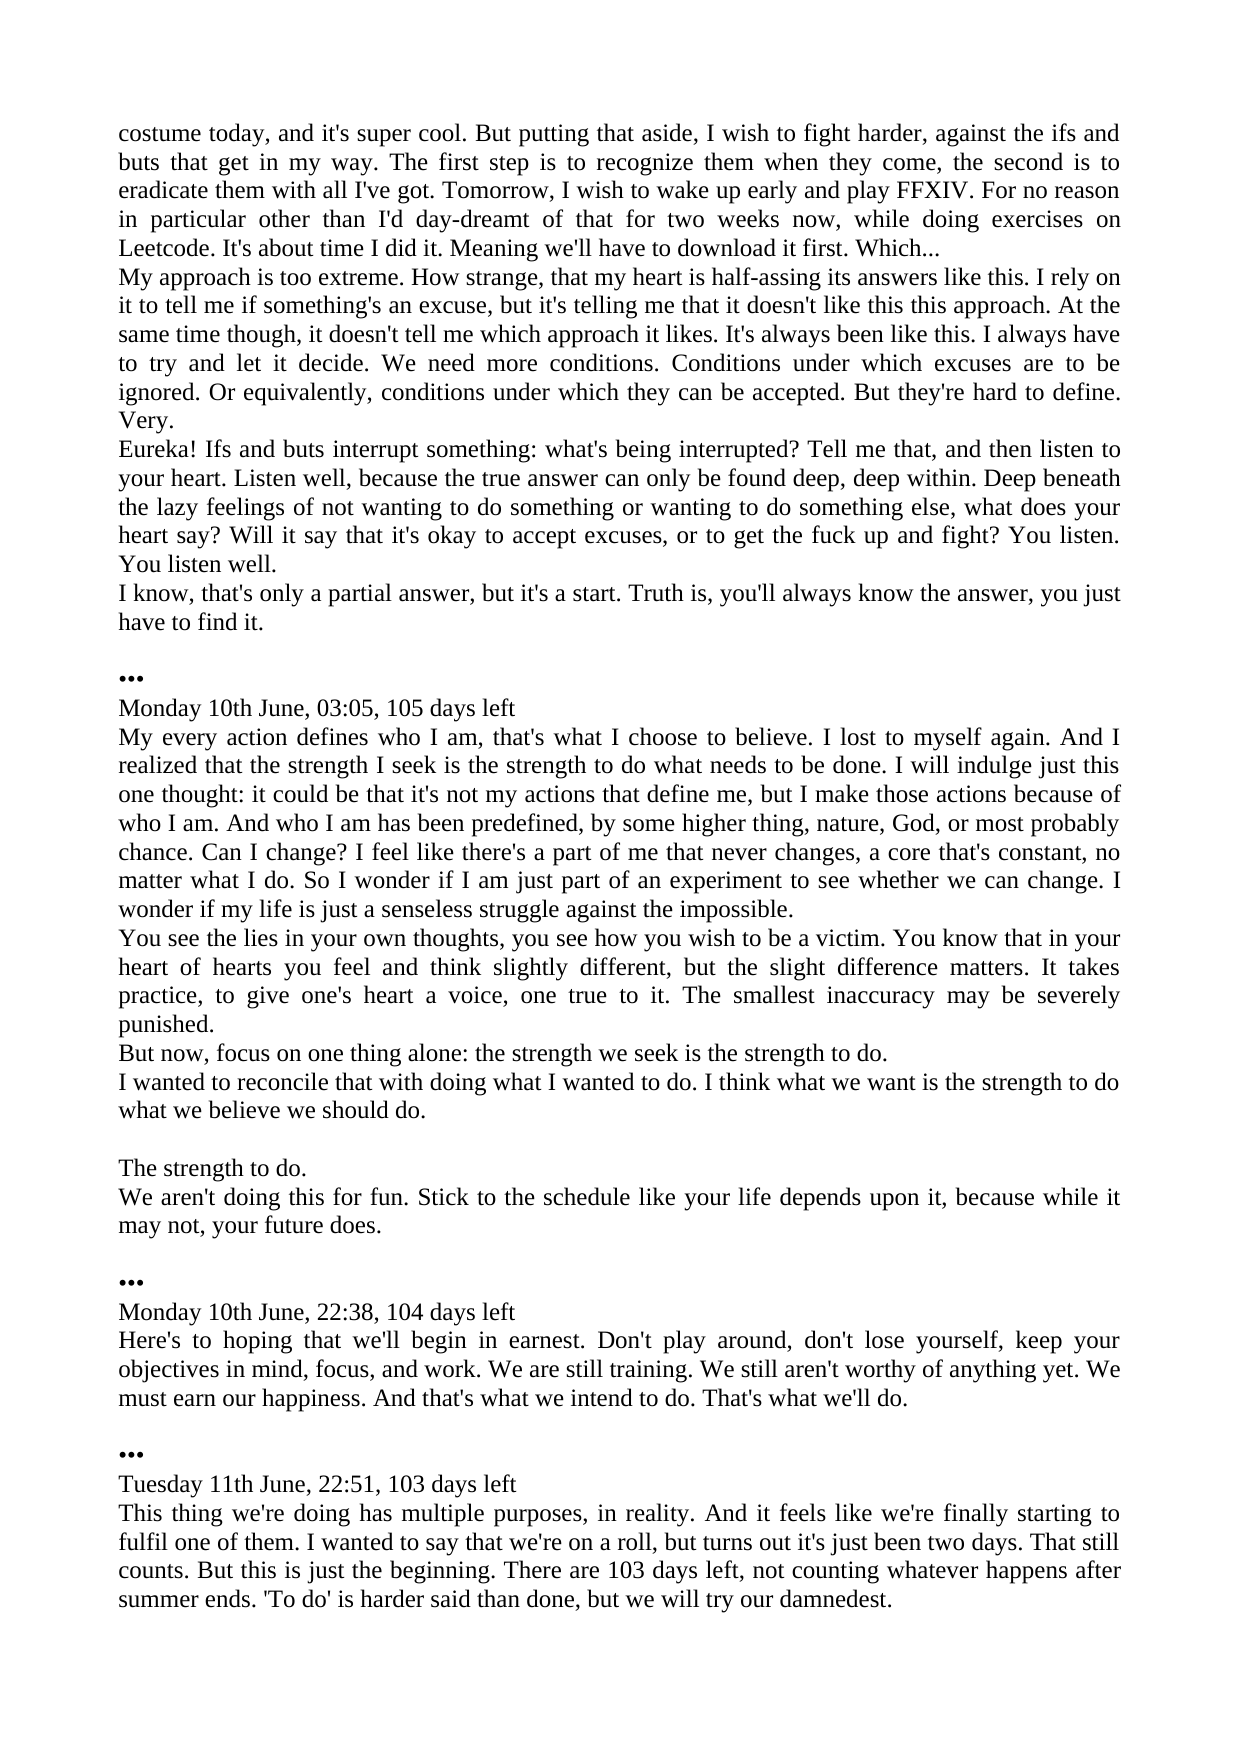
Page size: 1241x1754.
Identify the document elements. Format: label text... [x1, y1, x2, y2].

text ••• [118, 1268, 1122, 1297]
text costume today, and it's super cool. But putting that aside, I wish to fight harder, against the ifs and buts that get in my way. The first step is to recognize them when they come, the second is to eradicate them with all I've got. Tomorrow, I wish to wake up early and play FFXIV. For no reason in particular other than I'd day-dreamt of that for two weeks now, while doing exercises on Leetcode. It's about time I did it. Meaning we'll have to download it first. Which... [118, 118, 1122, 262]
text My every action defines who I am, that's what I choose to believe. I lost to myself again. And I realized that the strength I seek is the strength to do what needs to be done. I will indulge just this one thought: it could be that it's not my actions that define me, but I make those actions because of who I am. And who I am has been predefined, by some higher thing, nature, God, or most probably chance. Can I change? I feel like there's a part of me that never changes, a core that's constant, no matter what I do. So I wonder if I am just part of an experiment to see whether we can change. I wonder if my life is just a senseless struggle against the impossible. [118, 722, 1122, 923]
text You see the lies in your own thoughts, you see how you wish to be a victim. You know that in your heart of hearts you feel and think slightly different, but the slight difference matters. It takes practice, to give one's heart a voice, one true to it. The smallest inaccuracy may be severely punished. [118, 923, 1122, 1038]
text I know, that's only a partial answer, but it's a start. Truth is, you'll always know the answer, you just have to find it. [118, 578, 1122, 636]
text The strength to do. [118, 1153, 1122, 1182]
text ••• [118, 1441, 1122, 1469]
text Monday 10th June, 22:38, 104 days left [118, 1297, 1122, 1326]
text ••• [118, 664, 1122, 693]
text Tuesday 11th June, 22:51, 103 days left [118, 1469, 1122, 1498]
text Eureka! Ifs and buts interrupt something: what's being interrupted? Tell me that, and then listen to your heart. Listen well, because the true answer can only be found deep, deep within. Deep beneath the lazy feelings of not wanting to do something or wanting to do something else, what does your heart say? Will it say that it's okay to accept excuses, or to get the fuck up and fight? You listen. You listen well. [118, 434, 1122, 578]
text My approach is too extreme. How strange, that my heart is half-assing its answers like this. I rely on it to tell me if something's an excuse, but it's telling me that it doesn't like this this approach. At the same time though, it doesn't tell me which approach it likes. It's always been like this. I always have to try and let it decide. We need more conditions. Conditions under which excuses are to be ignored. Or equivalently, conditions under which they can be accepted. But they're hard to define. Very. [118, 262, 1122, 434]
text But now, focus on one thing alone: the strength we seek is the strength to do. [118, 1038, 1122, 1067]
text This thing we're doing has multiple purposes, in reality. And it feels like we're finally starting to fulfil one of them. I wanted to say that we're on a roll, but turns out it's just been two days. That still counts. But this is just the beginning. There are 103 days left, not counting whatever happens after summer ends. 'To do' is harder said than done, but we will try our damnedest. [118, 1498, 1122, 1613]
text We aren't doing this for fun. Stick to the schedule like your life depends upon it, because while it may not, your future does. [118, 1182, 1122, 1239]
text Here's to hoping that we'll begin in earnest. Don't play around, don't lose yourself, keep your objectives in mind, focus, and work. We are still training. We still aren't worthy of anything yet. We must earn our happiness. And that's what we intend to do. That's what we'll do. [118, 1326, 1122, 1412]
text I wanted to reconcile that with doing what I wanted to do. I think what we want is the strength to do what we believe we should do. [118, 1067, 1122, 1124]
text Monday 10th June, 03:05, 105 days left [118, 693, 1122, 722]
